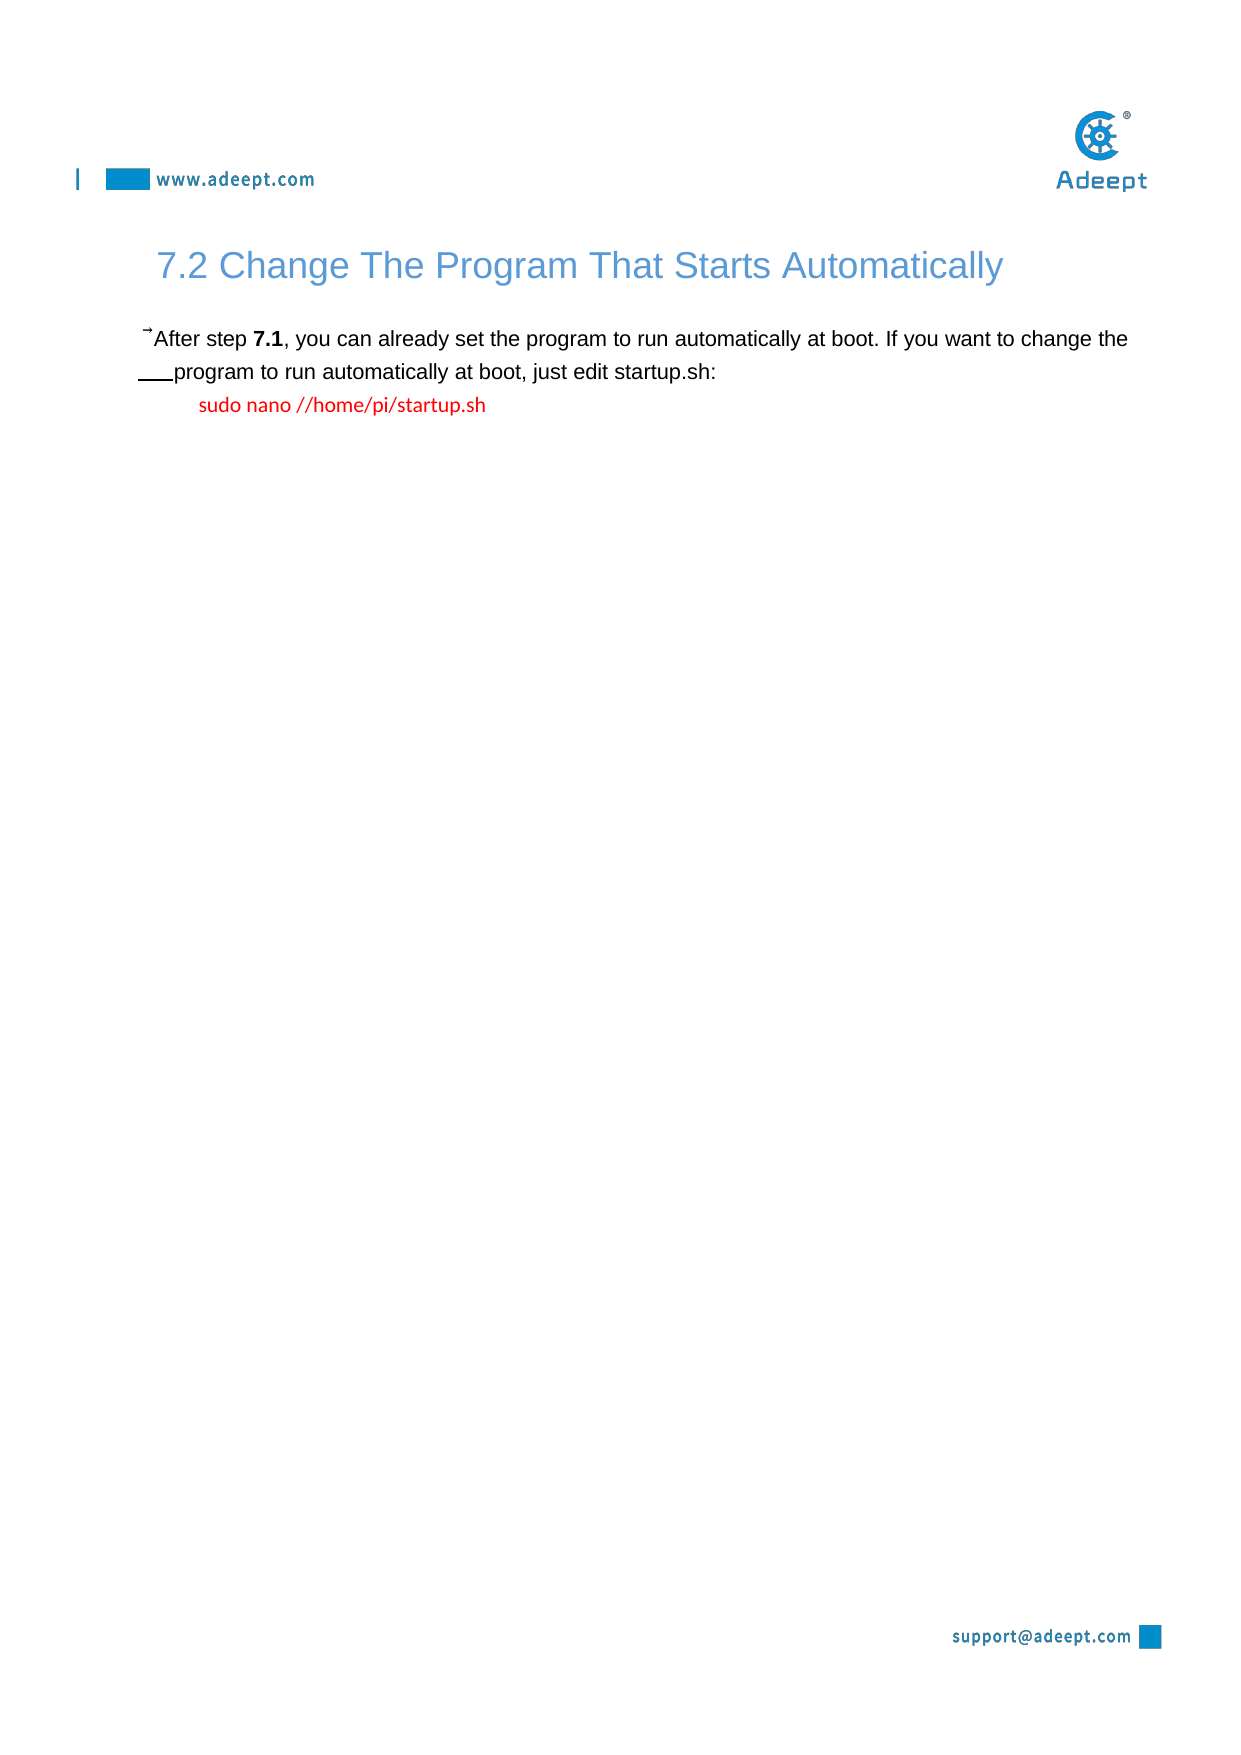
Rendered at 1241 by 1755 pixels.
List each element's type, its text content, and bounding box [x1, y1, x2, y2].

text sudo nano //home/pi/startup.sh [69, 391, 615, 417]
text ⃗After step 7.1, you can already set the program to run automatically at boot. If you want to change the program to run automatically at boot, just edit startup.sh: [88, 323, 1160, 384]
list Change The Program That Starts Automatically [156, 243, 1178, 286]
